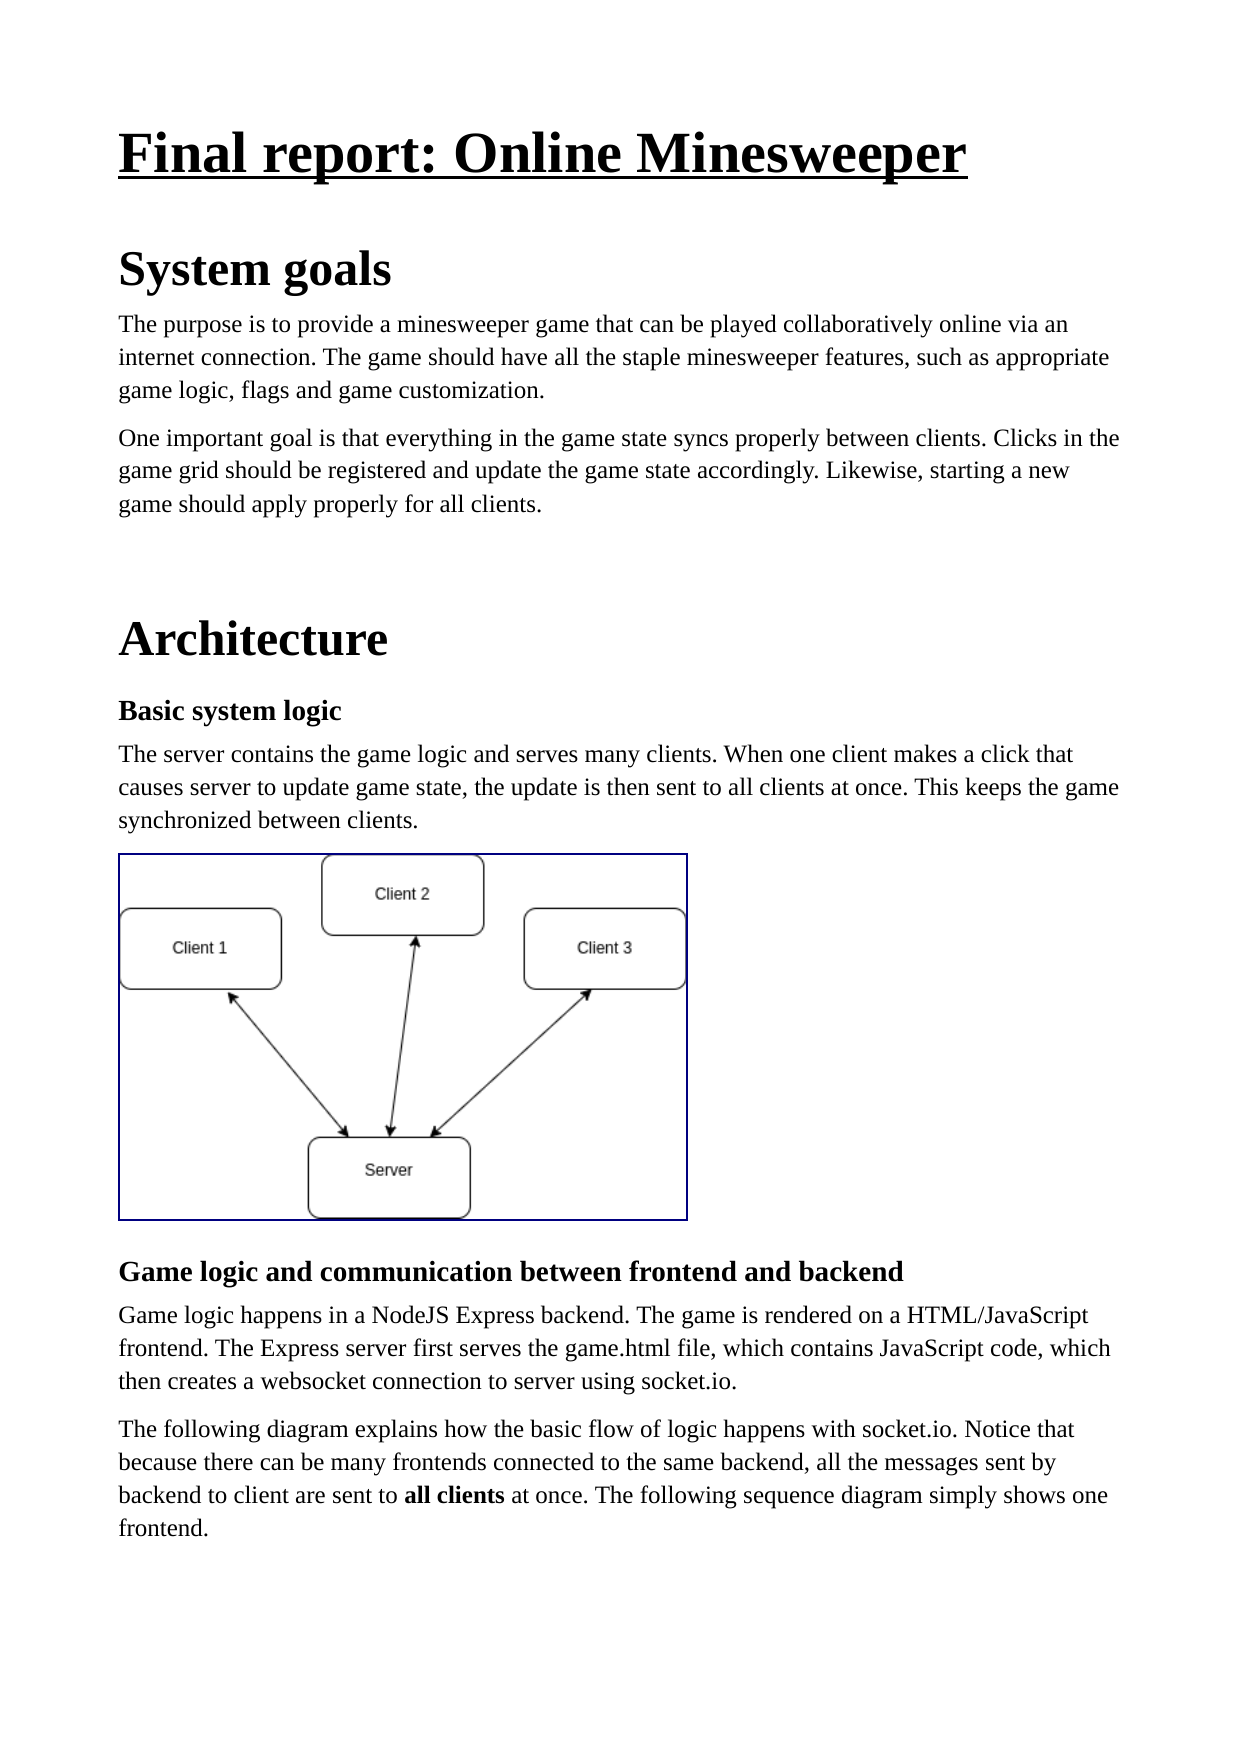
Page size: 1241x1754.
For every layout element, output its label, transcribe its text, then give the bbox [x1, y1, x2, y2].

text The purpose is to provide a minesweeper game that can be played collaboratively online via an internet connection. The game should have all the staple minesweeper features, such as appropriate game logic, flags and game customization. [118, 309, 1122, 404]
subtitle Architecture [118, 609, 1122, 666]
text The server contains the game logic and serves many clients. When one client makes a click that causes server to update game state, the update is then sent to all clients at once. This keeps the game synchronized between clients. [118, 739, 1122, 834]
text The following diagram explains how the basic flow of logic happens with socket.io. Notice that because there can be many frontends connected to the same backend, all the messages sent by backend to client are sent to all clients at once. The following sequence diagram simply shows one frontend. [118, 1414, 1122, 1542]
picture [120, 855, 686, 1219]
subtitle Basic system logic [118, 693, 1122, 727]
subtitle System goals [118, 239, 1122, 296]
subtitle Game logic and communication between frontend and backend [118, 1254, 1122, 1288]
text One important goal is that everything in the game state syncs properly between clients. Clicks in the game grid should be registered and update the game state accordingly. Likewise, starting a new game should apply properly for all clients. [118, 423, 1122, 517]
text Game logic happens in a NodeJS Express backend. The game is rendered on a HTML/JavaScript frontend. The Express server first serves the game.html file, which contains JavaScript code, which then creates a websocket connection to server using socket.io. [118, 1300, 1122, 1395]
text Final report: Online Minesweeper [118, 118, 1122, 185]
